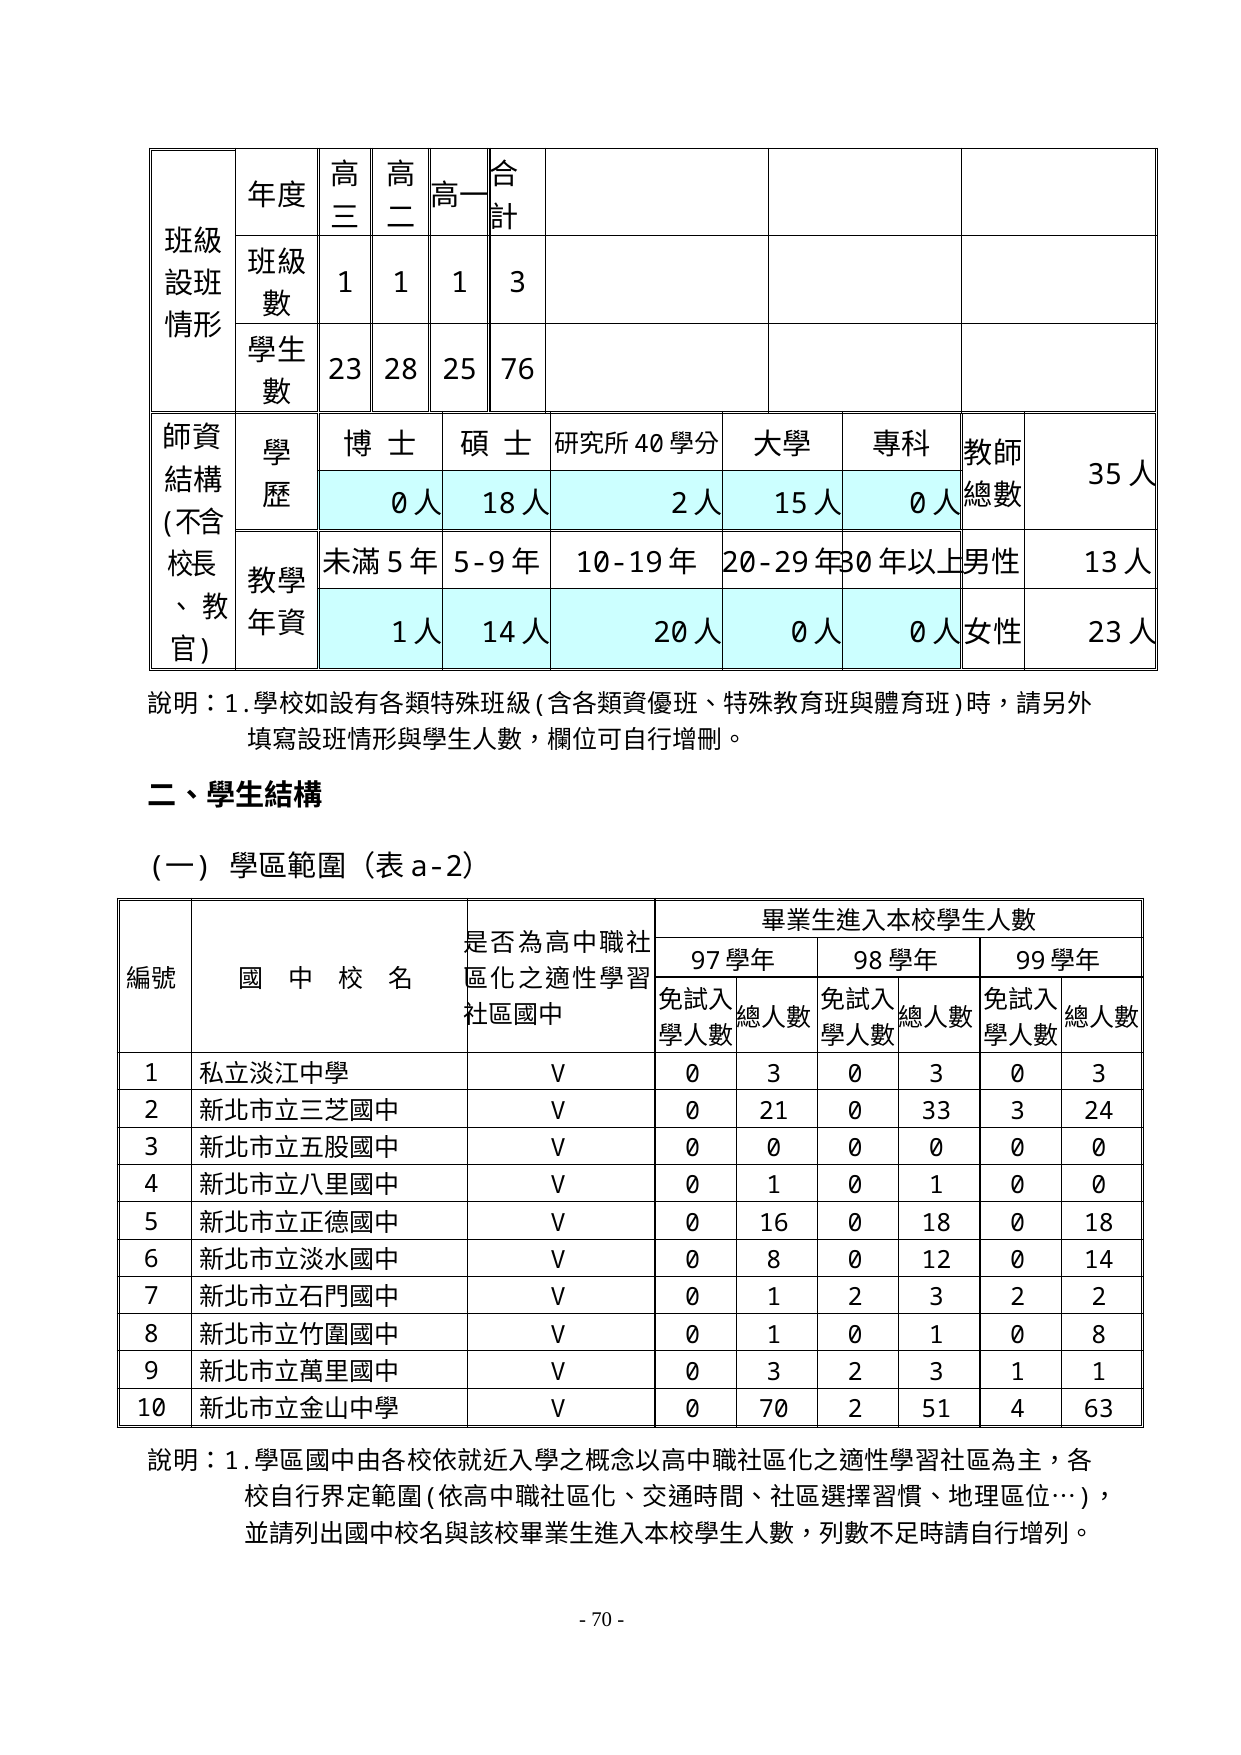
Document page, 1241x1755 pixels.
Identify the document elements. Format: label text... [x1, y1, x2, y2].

table_cell 研究所40學分 [551, 414, 722, 470]
table_cell 3 [899, 1277, 979, 1313]
table_cell 10 [120, 1389, 191, 1425]
table_cell 1 [373, 236, 428, 323]
table_cell 0 [818, 1240, 898, 1276]
table_cell 0人 [723, 589, 842, 668]
table_cell 97學年 [656, 938, 817, 976]
table_cell 1 [431, 236, 487, 323]
table_cell 總人數 [737, 978, 817, 1052]
table_cell 1 [737, 1165, 817, 1201]
table_cell 1 [981, 1351, 1061, 1388]
table_cell 合計 [491, 149, 545, 235]
table_cell V [468, 1351, 654, 1388]
table_cell 8 [737, 1240, 817, 1276]
table_cell 1 [737, 1314, 817, 1350]
table_cell 2 [818, 1277, 898, 1313]
table_cell [546, 324, 768, 411]
table_cell 63 [1062, 1389, 1141, 1425]
table_cell 總人數 [899, 978, 979, 1052]
table_cell 0 [818, 1128, 898, 1164]
table_cell 博 士 [320, 414, 442, 470]
table_cell 高一 [431, 149, 487, 235]
table_cell 2 [1062, 1277, 1141, 1313]
table_cell 18 [899, 1202, 979, 1238]
table_cell 12 [899, 1240, 979, 1276]
table_cell 0 [656, 1277, 736, 1313]
table_cell 3 [981, 1090, 1061, 1127]
table_cell 未滿5年 [320, 532, 442, 588]
table_cell 學生數 [236, 324, 317, 411]
table_cell 高二 [373, 149, 428, 235]
table_cell 3 [1062, 1053, 1141, 1089]
table_header 編號 [120, 901, 191, 1052]
table_cell 13人 [1025, 530, 1155, 588]
table_cell 新北市立金山中學 [192, 1389, 467, 1425]
table_cell 0 [737, 1128, 817, 1164]
table_cell 師資結構 (不含 校長 、 教官) [152, 414, 235, 668]
table_cell 學 歷 [236, 414, 317, 529]
table_cell 新北市立淡水國中 [192, 1240, 467, 1276]
table_cell 0 [899, 1128, 979, 1164]
table_cell 28 [373, 324, 428, 411]
table_cell 0 [818, 1165, 898, 1201]
text 說明：1.學區國中由各校依就近入學之概念以高中職社區化之適性學習社區為主，各校自行界定範圍(依高中職社區化、交通時間、社區選擇習慣、地理區位…)，並請列出國中校名與該校畢業生進入本校學生人數，列數不足時請自行增列。 [148, 1441, 1093, 1549]
table_cell 8 [120, 1314, 191, 1350]
table_cell 2 [818, 1351, 898, 1388]
table_cell 0 [656, 1128, 736, 1164]
table_cell 0 [818, 1053, 898, 1089]
table_cell 班級設班情形 [152, 151, 235, 411]
table_cell 新北市立萬里國中 [192, 1351, 467, 1388]
table_cell 0 [981, 1314, 1061, 1350]
table_cell 70 [737, 1389, 817, 1425]
table_cell [962, 149, 1155, 235]
table_cell 0 [818, 1202, 898, 1238]
table_cell 0人 [320, 471, 442, 529]
table_cell 新北市立三芝國中 [192, 1090, 467, 1127]
table_header 畢業生進入本校學生人數 [656, 901, 1141, 937]
table_cell [546, 236, 768, 323]
table_cell 年度 [236, 149, 317, 235]
table_cell 98學年 [818, 938, 979, 976]
table_cell 18 [1062, 1202, 1141, 1238]
table_cell 14人 [443, 589, 550, 668]
table_cell 76 [491, 324, 545, 411]
table_cell 2 [818, 1389, 898, 1425]
table_cell 免試入學人數 [656, 978, 736, 1052]
table_cell 3 [737, 1351, 817, 1388]
table_cell 女性 [963, 589, 1024, 668]
table_cell 0 [981, 1053, 1061, 1089]
table_cell 私立淡江中學 [192, 1053, 467, 1089]
table_cell 0人 [843, 471, 960, 529]
table_cell 5-9年 [443, 532, 550, 588]
table_cell 5 [120, 1202, 191, 1238]
table_cell 3 [120, 1128, 191, 1164]
table_cell 25 [431, 324, 487, 411]
table_cell 21 [737, 1090, 817, 1127]
table_cell V [468, 1240, 654, 1276]
table_cell 0 [656, 1240, 736, 1276]
table_cell 51 [899, 1389, 979, 1425]
table_cell 新北市立石門國中 [192, 1277, 467, 1313]
table_cell 免試入學人數 [981, 978, 1061, 1052]
table_cell 新北市立正德國中 [192, 1202, 467, 1238]
table_cell 0 [818, 1314, 898, 1350]
table_cell 0 [656, 1351, 736, 1388]
table_cell [769, 324, 961, 411]
table_cell 0 [656, 1090, 736, 1127]
table_cell V [468, 1314, 654, 1350]
table_cell 3 [899, 1351, 979, 1388]
table_cell 9 [120, 1351, 191, 1388]
table_cell [546, 149, 768, 235]
table_cell 班級數 [236, 236, 317, 323]
text 二、學生結構 [148, 768, 1093, 814]
table_cell 4 [981, 1389, 1061, 1425]
table_cell 35人 [1025, 414, 1155, 529]
table_cell 0 [981, 1202, 1061, 1238]
table_cell 15人 [723, 471, 842, 529]
table_cell [962, 236, 1155, 323]
table_cell 1 [320, 236, 370, 323]
table_cell 新北市立竹圍國中 [192, 1314, 467, 1350]
table_cell [962, 324, 1155, 411]
table_cell 0 [818, 1090, 898, 1127]
table_cell 2 [981, 1277, 1061, 1313]
table_cell 教學 年資 [236, 532, 317, 668]
table_cell 高三 [320, 149, 370, 235]
table_cell 1 [899, 1314, 979, 1350]
table_cell V [468, 1053, 654, 1089]
table_cell [769, 236, 961, 323]
table_cell 33 [899, 1090, 979, 1127]
table_cell 20人 [551, 589, 722, 668]
table_cell 新北市立八里國中 [192, 1165, 467, 1201]
table_cell 0 [981, 1128, 1061, 1164]
table_cell 專科 [843, 414, 960, 470]
table_cell 0 [656, 1053, 736, 1089]
table_cell 碩 士 [443, 414, 550, 470]
table_cell 18人 [443, 471, 550, 529]
table_cell 1人 [320, 589, 442, 668]
table_cell 0 [981, 1240, 1061, 1276]
table_cell V [468, 1277, 654, 1313]
table_cell 7 [120, 1277, 191, 1313]
text (一) 學區範圍（表a-2） [148, 839, 1093, 885]
table_cell 男性 [963, 530, 1024, 588]
table_cell 23 [320, 324, 370, 411]
table_cell [769, 149, 961, 235]
table_cell 0人 [843, 589, 960, 668]
text 說明：1.學校如設有各類特殊班級(含各類資優班、特殊教育班與體育班)時，請另外填寫設班情形與學生人數，欄位可自行增刪。 [148, 683, 1093, 756]
table_cell V [468, 1165, 654, 1201]
table_cell 3 [737, 1053, 817, 1089]
table_header 是否為高中職社區化之適性學習社區國中 [468, 901, 654, 1052]
table_cell 0 [981, 1165, 1061, 1201]
table_cell V [468, 1128, 654, 1164]
table_cell 14 [1062, 1240, 1141, 1276]
table_cell 0 [656, 1165, 736, 1201]
table_cell V [468, 1202, 654, 1238]
table_header 國 中 校 名 [192, 901, 467, 1052]
table_cell 30年以上 [843, 532, 960, 588]
table_cell 4 [120, 1165, 191, 1201]
table_cell 2 [120, 1090, 191, 1127]
table_cell 20-29年 [723, 532, 842, 588]
table_cell 6 [120, 1240, 191, 1276]
table_cell V [468, 1090, 654, 1127]
table_cell 0 [1062, 1165, 1141, 1201]
table_cell 0 [1062, 1128, 1141, 1164]
table_cell 2人 [551, 471, 722, 529]
table_cell 8 [1062, 1314, 1141, 1350]
table_cell 3 [899, 1053, 979, 1089]
table_cell 0 [656, 1389, 736, 1425]
table_cell 0 [656, 1314, 736, 1350]
table_cell 1 [120, 1053, 191, 1089]
table_cell 教師總數 [963, 414, 1024, 529]
table_cell 大學 [723, 414, 842, 470]
table_cell 0 [656, 1202, 736, 1238]
table_cell 總人數 [1062, 978, 1141, 1052]
table_cell 1 [1062, 1351, 1141, 1388]
table_cell 3 [491, 236, 545, 323]
table_cell 16 [737, 1202, 817, 1238]
table_cell 免試入學人數 [818, 978, 898, 1052]
table_cell 1 [899, 1165, 979, 1201]
table_cell 10-19年 [551, 532, 722, 588]
table_cell 24 [1062, 1090, 1141, 1127]
table_cell 1 [737, 1277, 817, 1313]
table_cell 99學年 [981, 938, 1141, 976]
table_cell V [468, 1389, 654, 1425]
table_cell 23人 [1025, 589, 1155, 668]
table_cell 新北市立五股國中 [192, 1128, 467, 1164]
